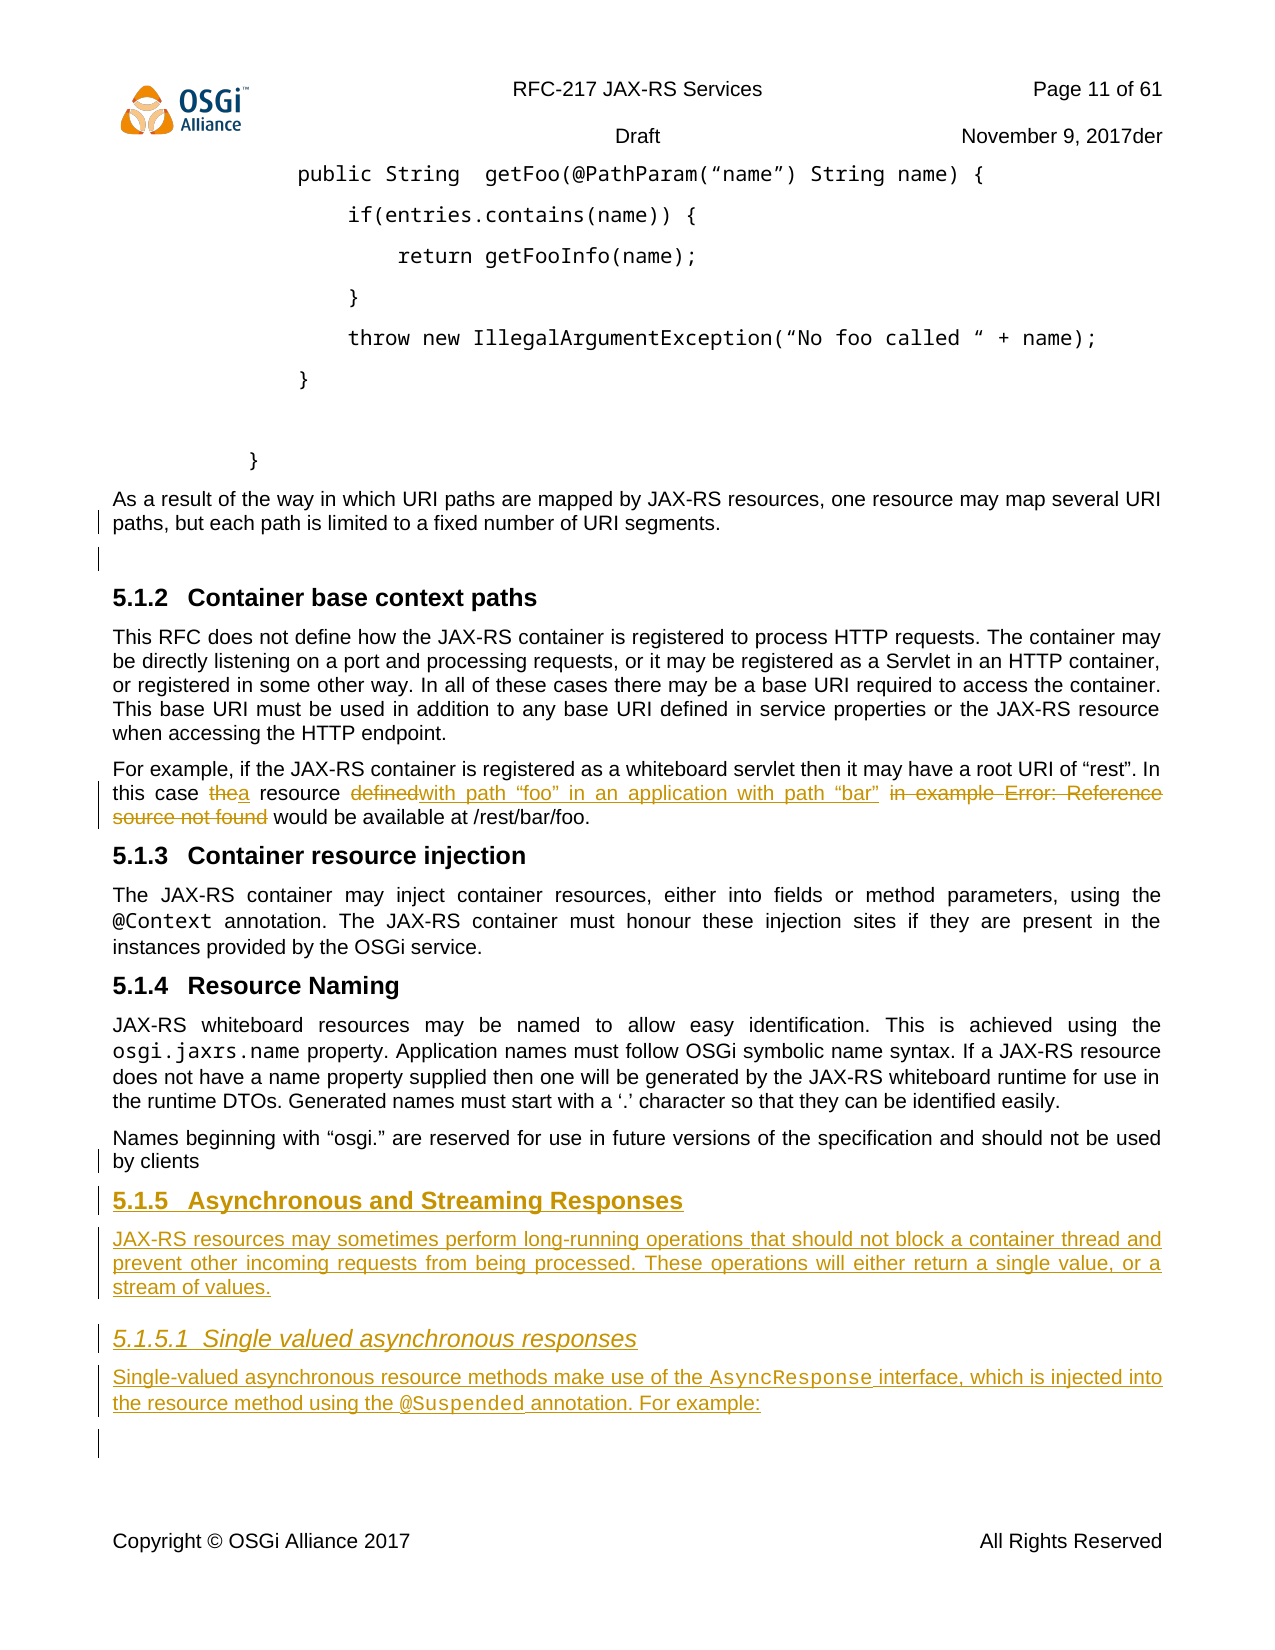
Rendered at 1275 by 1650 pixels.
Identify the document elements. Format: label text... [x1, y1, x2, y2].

text } [247, 446, 1162, 474]
subtitle Container base context paths [112, 583, 1162, 612]
text This RFC does not define how the JAX-RS container is registered to process HTTP requests. The container may be directly listening on a port and processing requests, or it may be registered as a Servlet in an HTTP container, or registered in some other way. In all of these cases there may be a base URI required to access the container. This base URI must be used in addition to any base URI defined in service properties or the JAX-RS resource when accessing the HTTP endpoint. [112, 624, 1162, 744]
text prevent other incoming requests from being processed. These operations will either return a single value, or a [112, 1249, 1162, 1272]
text JAX-RS whiteboard resources may be named to allow easy identification. This is achieved using the osgi.jaxrs.name property. Application names must follow OSGi symbolic name syntax. If a JAX-RS resource does not have a name property supplied then one will be generated by the JAX-RS whiteboard runtime for use in the runtime DTOs. Generated names must start with a ‘.’ character so that they can be identified easily. [112, 1013, 1162, 1113]
subtitle Single valued asynchronous responses [112, 1324, 1162, 1353]
picture [113, 78, 257, 142]
text throw new IllegalArgumentException(“No foo called “ + name); [247, 323, 1162, 351]
text Names beginning with “osgi.” are reserved for use in future versions of the specification and should not be used by clients [112, 1125, 1162, 1173]
text The JAX-RS container may inject container resources, either into fields or method parameters, using the @Context annotation. The JAX-RS container must honour these injection sites if they are present in the instances provided by the OSGi service. [112, 882, 1162, 959]
subtitle Container resource injection [112, 841, 1162, 870]
subtitle Resource Naming [112, 971, 1162, 1000]
text } [247, 282, 1162, 310]
text As a result of the way in which URI paths are mapped by JAX-RS resources, one resource may map several URI paths, but each path is limited to a fixed number of URI segments. [112, 486, 1162, 571]
text } [247, 364, 1162, 392]
text stream of values. [112, 1273, 1162, 1299]
text if(entries.contains(name)) { [247, 200, 1162, 228]
text Single-valued asynchronous resource methods make use of the AsyncResponse interface, which is injected into the resource method using the @Suspended annotation. For example: [112, 1365, 1162, 1417]
text return getFooInfo(name); [247, 241, 1162, 269]
subtitle Asynchronous and Streaming Responses [112, 1186, 1162, 1214]
text JAX-RS resources may sometimes perform long-running operations that should not block a container thread and [112, 1227, 1162, 1248]
text public String getFoo(@PathParam(“name”) String name) { [247, 159, 1162, 187]
text For example, if the JAX-RS container is registered as a whiteboard servlet then it may have a root URI of “rest”. In this case a resource with path “foo” in an application with path “bar” would be available at /rest/bar/foo. [112, 757, 1162, 829]
